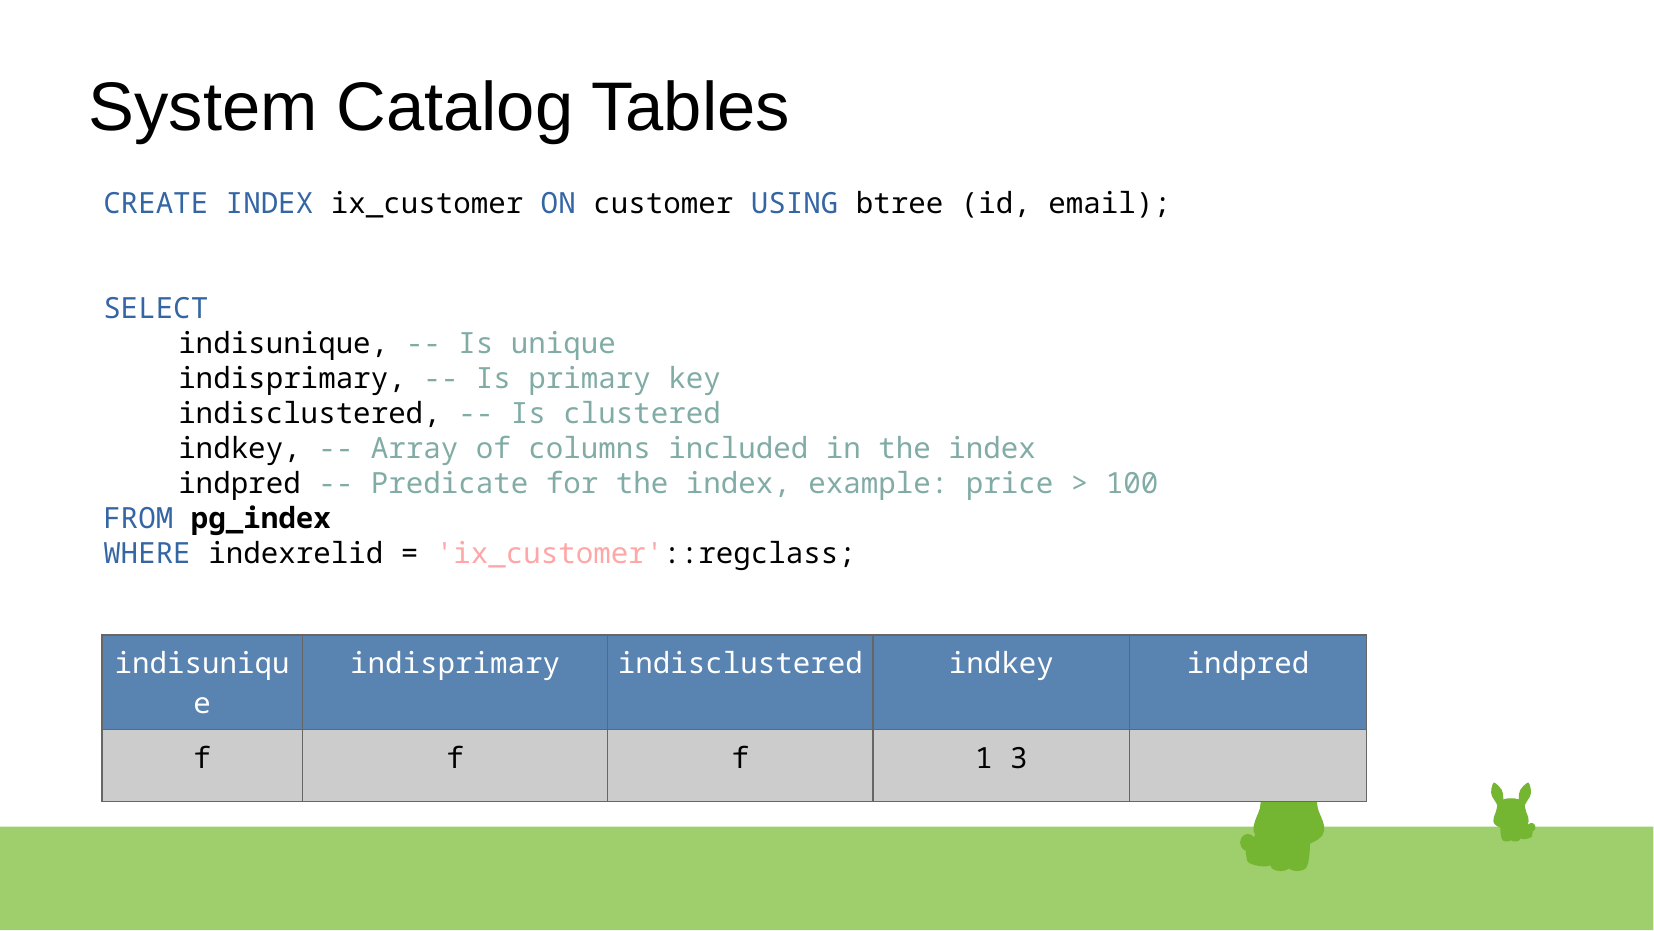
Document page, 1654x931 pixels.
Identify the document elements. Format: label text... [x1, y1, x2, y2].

table_header indisprimary [303, 636, 607, 729]
table_cell f [103, 730, 302, 801]
table_cell f [303, 730, 607, 801]
table_header indkey [874, 636, 1129, 729]
text_box CREATE INDEX ix_customer ON customer USING btree (id, email); SELECT indisunique, -- Is unique indisprimary, -- Is primary key indisclustered, -- Is clustered indkey, -- Array of columns included in the index indpred -- Predicate for the index, example: price > 100 FROM pg_index WHERE indexrelid = 'ix_customer'::regclass; [88, 177, 1418, 813]
text_box System Catalog Tables [88, 29, 1565, 178]
table_cell [1130, 730, 1366, 801]
table_header indisclustered [608, 636, 872, 729]
table_cell 1 3 [874, 730, 1129, 801]
table_cell f [608, 730, 872, 801]
table_header indpred [1130, 636, 1366, 729]
table_header indisunique [103, 636, 302, 729]
